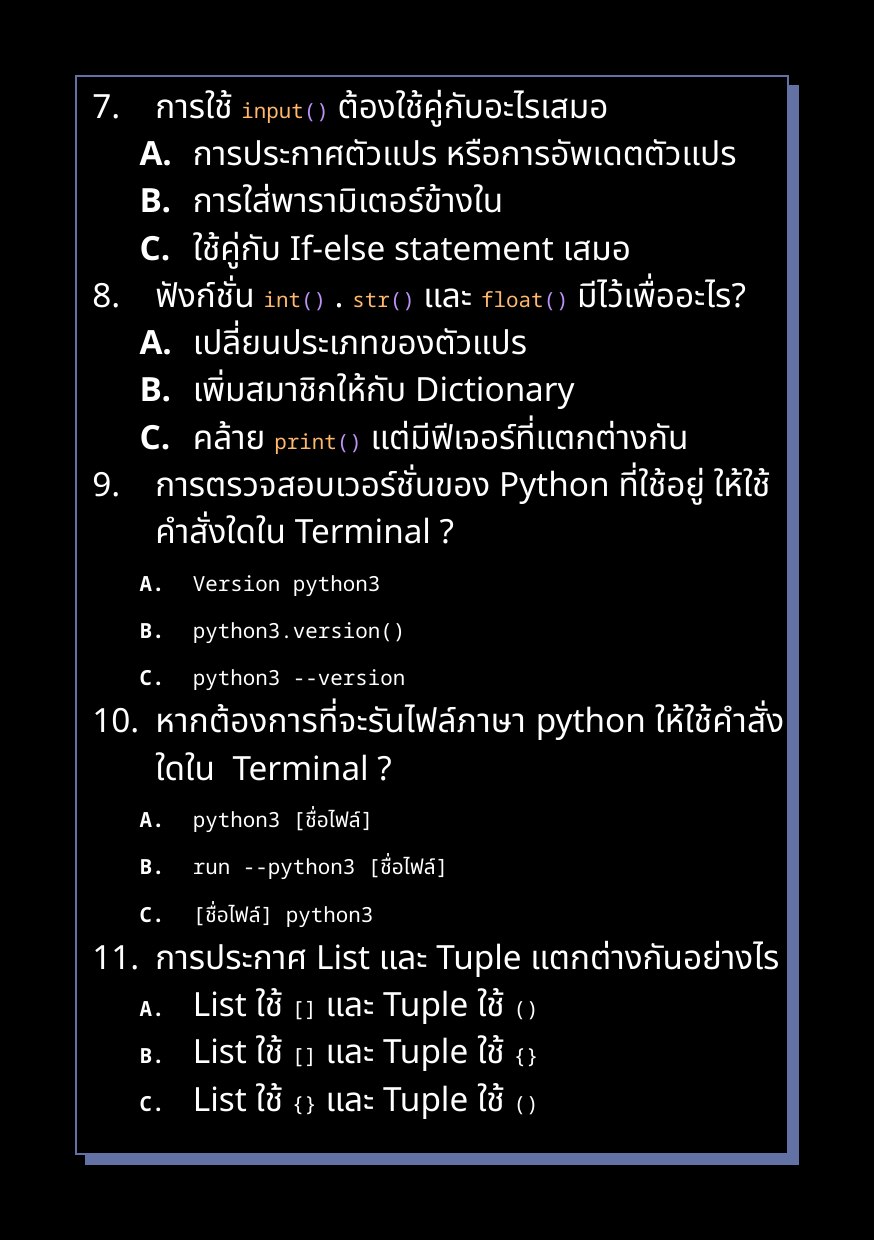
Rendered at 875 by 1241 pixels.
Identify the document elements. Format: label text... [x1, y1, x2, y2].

list List ใช้ [] และ Tuple ใช้ () [139, 979, 784, 1026]
list [ชื่อไฟล์] python3 [139, 884, 784, 931]
list คล้าย print() แต่มีฟีเจอร์ที่แตกต่างกัน [139, 411, 784, 458]
list List ใช้ {} และ Tuple ใช้ () [139, 1073, 784, 1121]
list เปลี่ยนประเภทของตัวแปร [139, 317, 784, 364]
list python3 --version [139, 648, 784, 695]
list การตรวจสอบเวอร์ชั่นของ Python ที่ใช้อยู่ ให้ใช้คำสั่งใดใน Terminal ? [92, 458, 784, 553]
list python3 [ชื่อไฟล์] [139, 789, 784, 837]
list การประกาศตัวแปร หรือการอัพเดตตัวแปร [139, 127, 784, 175]
list python3.version() [139, 600, 784, 648]
list เพิ่มสมาชิกให้กับ Dictionary [139, 364, 784, 411]
list ฟังก์ชั่น int() . str() และ float() มีไว้เพื่ออะไร? [92, 269, 784, 317]
list run --python3 [ชื่อไฟล์] [139, 837, 784, 884]
list การใส่พารามิเตอร์ข้างใน [139, 175, 784, 222]
list List ใช้ [] และ Tuple ใช้ {} [139, 1026, 784, 1073]
list หากต้องการที่จะรันไฟล์ภาษา python ให้ใช้คำสั่งใดใน Terminal ? [92, 695, 784, 789]
list การประกาศ List และ Tuple แตกต่างกันอย่างไร [92, 931, 784, 979]
list ใช้คู่กับ If-else statement เสมอ [139, 222, 784, 269]
list Version python3 [139, 553, 784, 600]
list การใช้ input() ต้องใช้คู่กับอะไรเสมอ [92, 80, 784, 127]
